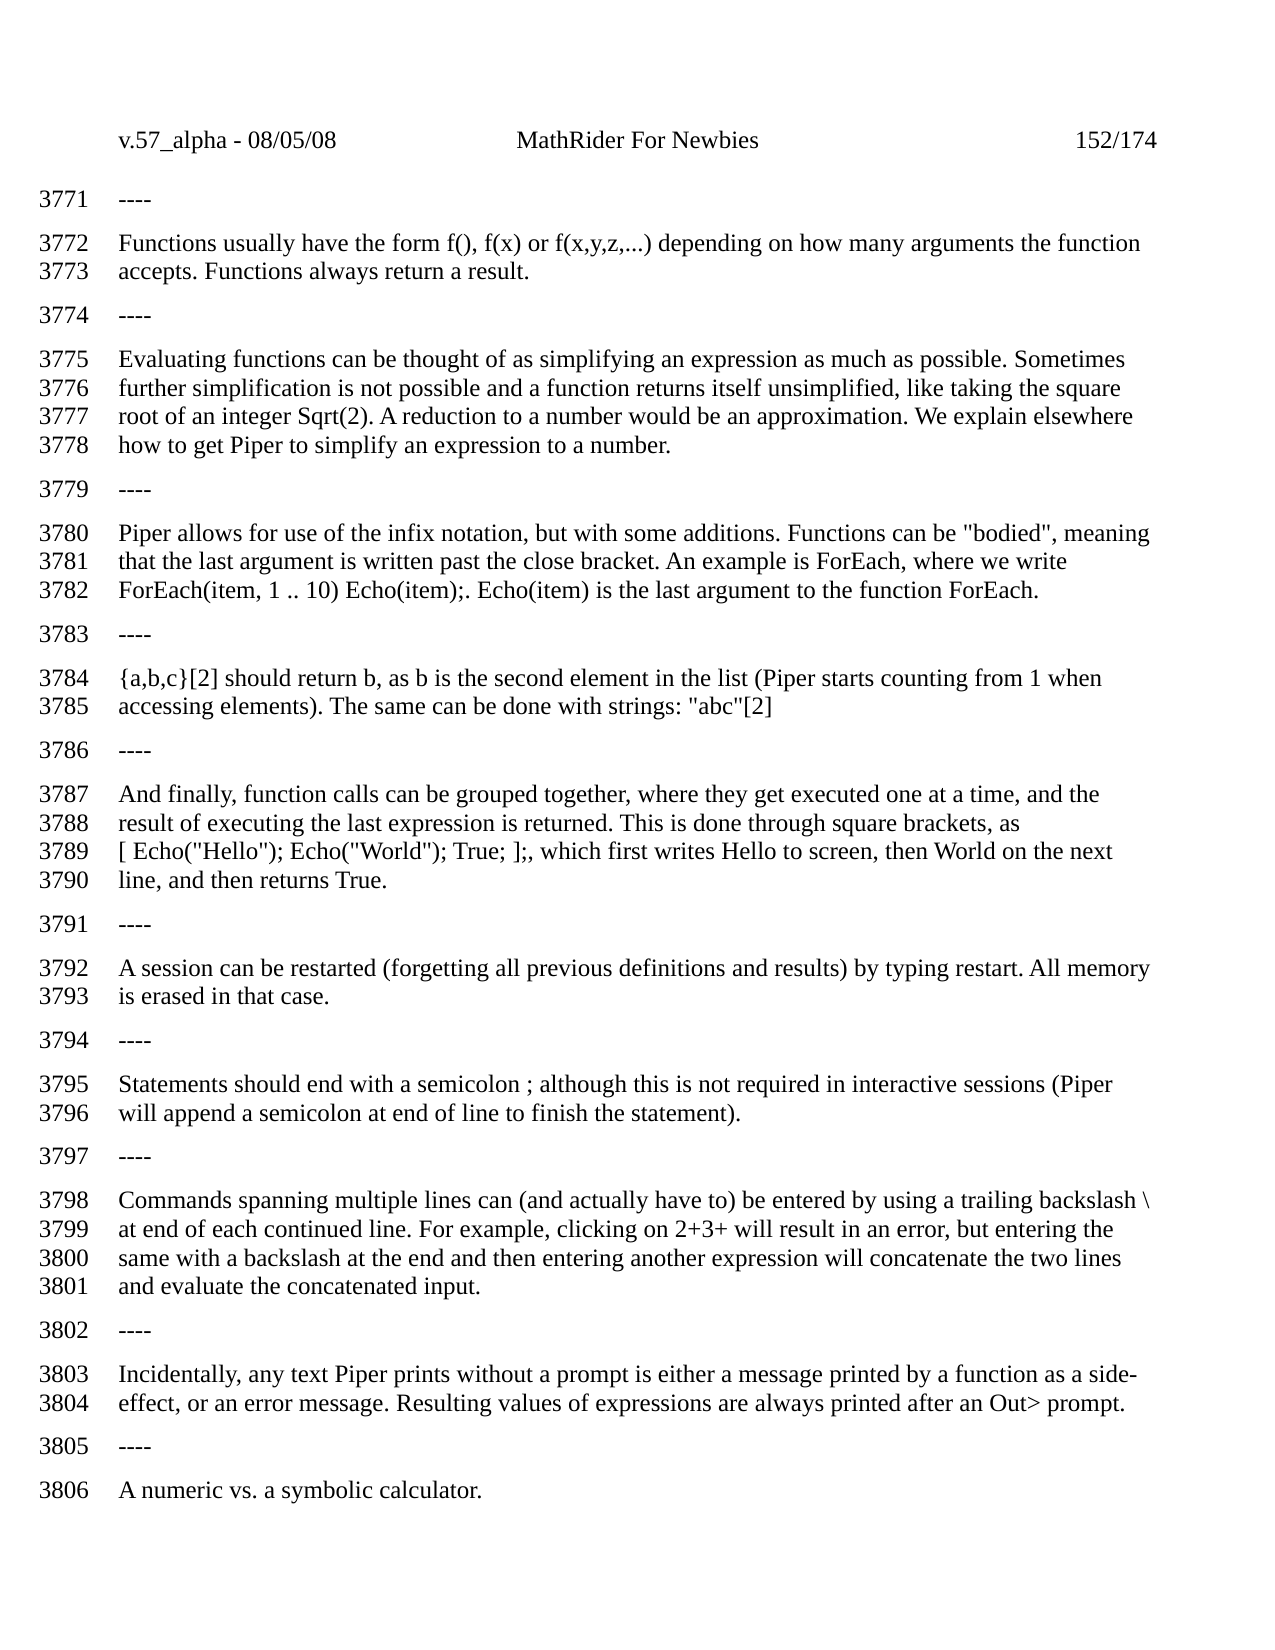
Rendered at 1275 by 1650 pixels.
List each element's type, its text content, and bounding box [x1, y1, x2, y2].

text Commands spanning multiple lines can (and actually have to) be entered by using a trailing backslash \ at end of each continued line. For example, clicking on 2+3+ will result in an error, but entering the same with a backslash at the end and then entering another expression will concatenate the two lines and evaluate the concatenated input. [118, 1185, 1157, 1300]
text ---- [118, 1025, 1157, 1054]
text Incidentally, any text Piper prints without a prompt is either a message printed by a function as a side-effect, or an error message. Resulting values of expressions are always printed after an Out> prompt. [118, 1359, 1157, 1416]
text Evaluating functions can be thought of as simplifying an expression as much as possible. Sometimes further simplification is not possible and a function returns itself unsimplified, like taking the square root of an integer Sqrt(2). A reduction to a number would be an approximation. We explain elsewhere how to get Piper to simplify an expression to a number. [118, 344, 1157, 459]
text {a,b,c}[2] should return b, as b is the second element in the list (Piper starts counting from 1 when accessing elements). The same can be done with strings: "abc"[2] [118, 663, 1157, 720]
text A session can be restarted (forgetting all previous definitions and results) by typing restart. All memory is erased in that case. [118, 953, 1157, 1010]
text ---- [118, 735, 1157, 764]
text A numeric vs. a symbolic calculator. [118, 1475, 1157, 1504]
text ---- [118, 300, 1157, 329]
text ---- [118, 619, 1157, 648]
text ---- [118, 909, 1157, 938]
text ---- [118, 1141, 1157, 1170]
text Piper allows for use of the infix notation, but with some additions. Functions can be "bodied", meaning that the last argument is written past the close bracket. An example is ForEach, where we write ForEach(item, 1 .. 10) Echo(item);. Echo(item) is the last argument to the function ForEach. [118, 518, 1157, 604]
text And finally, function calls can be grouped together, where they get executed one at a time, and the result of executing the last expression is returned. This is done through square brackets, as [ Echo("Hello"); Echo("World"); True; ];, which first writes Hello to screen, then World on the next line, and then returns True. [118, 779, 1157, 894]
text ---- [118, 1431, 1157, 1460]
text Statements should end with a semicolon ; although this is not required in interactive sessions (Piper will append a semicolon at end of line to finish the statement). [118, 1069, 1157, 1126]
text Functions usually have the form f(), f(x) or f(x,y,z,...) depending on how many arguments the function accepts. Functions always return a result. [118, 228, 1157, 285]
text ---- [118, 474, 1157, 503]
text ---- [118, 184, 1157, 213]
text ---- [118, 1315, 1157, 1344]
